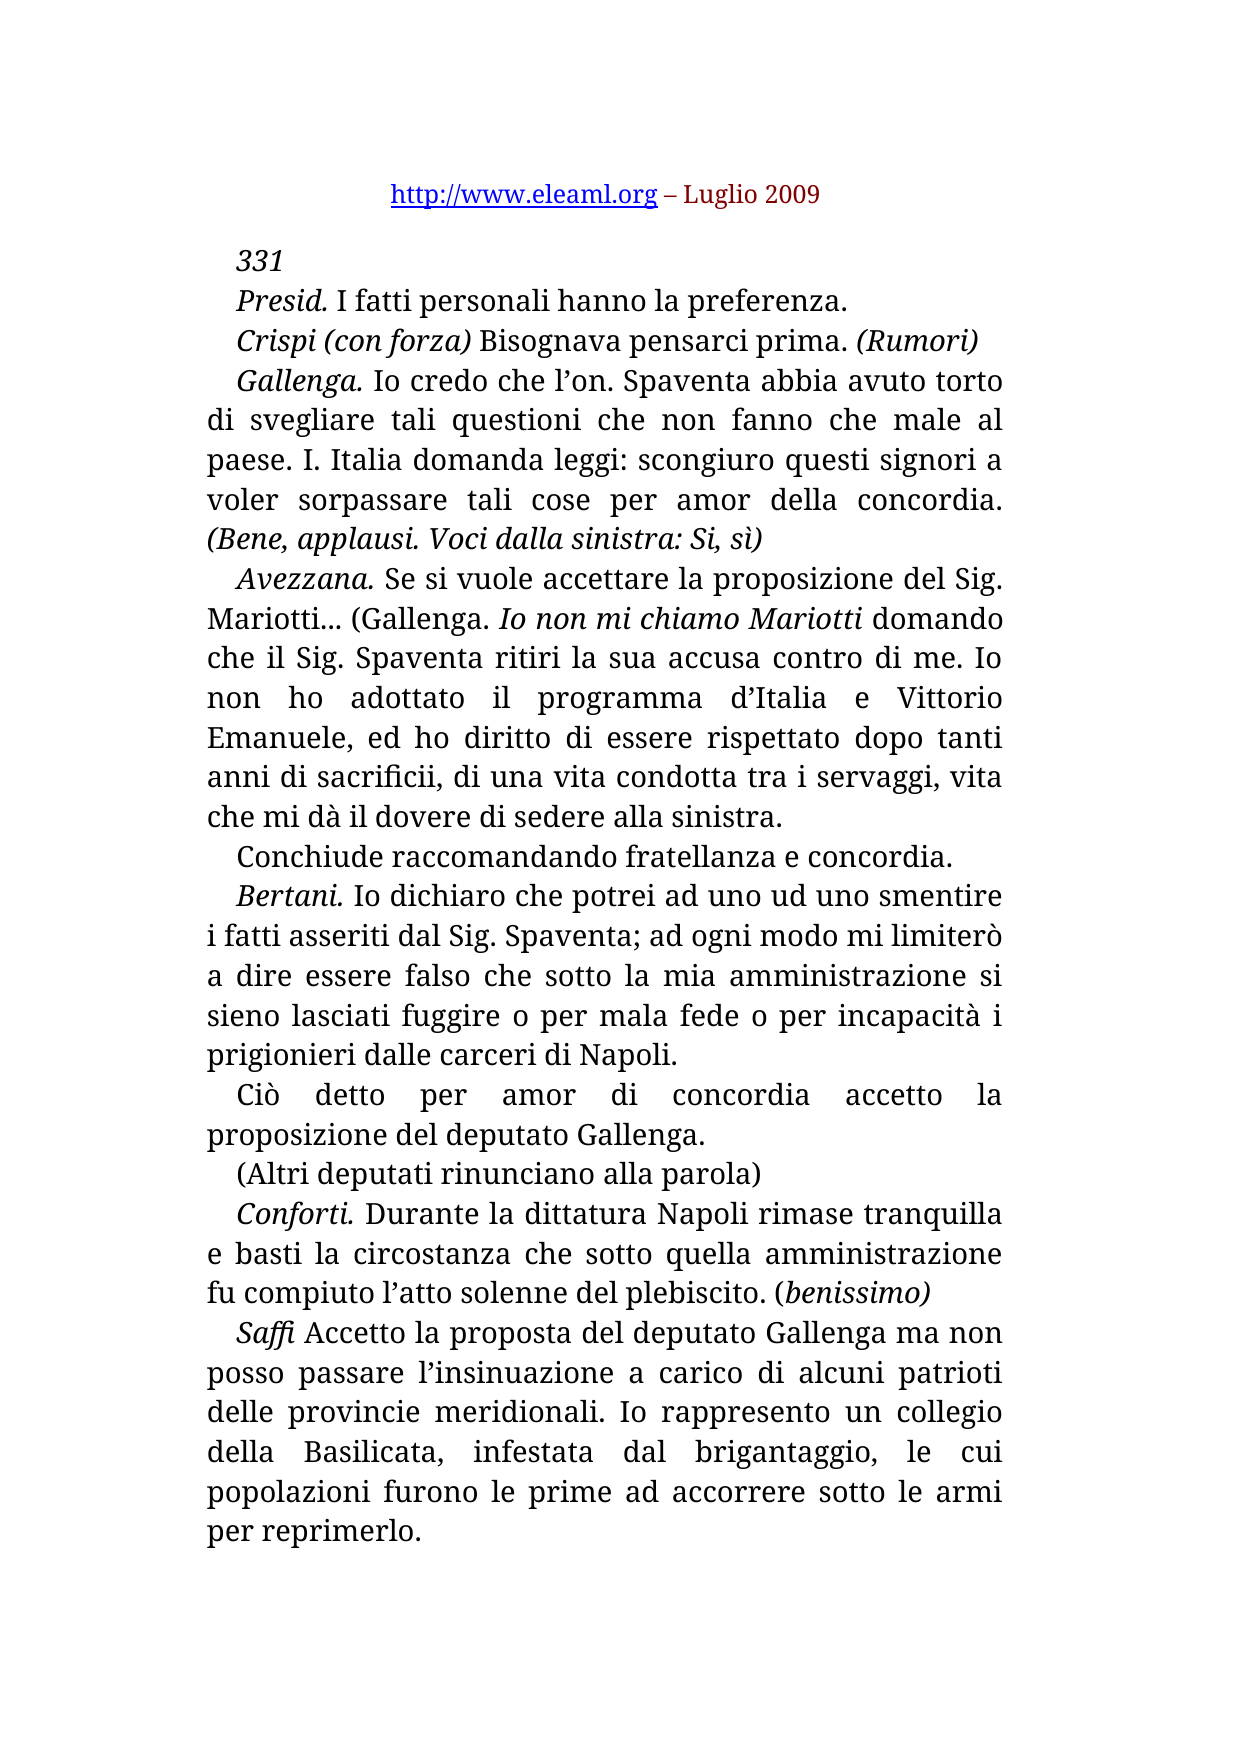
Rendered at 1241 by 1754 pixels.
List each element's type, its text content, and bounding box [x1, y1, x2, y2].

text Avezzana. Se si vuole accettare la proposizione del Sig. Mariotti... (Gallenga. Io non mi chiamo Mariotti domando che il Sig. Spaventa ritiri la sua accusa contro di me. Io non ho adottato il programma d’Italia e Vittorio Emanuele, ed ho diritto di essere rispettato dopo tanti anni di sacrificii, di una vita condotta tra i servaggi, vita che mi dà il dovere di sedere alla sinistra. [207, 558, 1004, 836]
text (Altri deputati rinunciano alla parola) [207, 1153, 1004, 1193]
text Bertani. Io dichiaro che potrei ad uno ud uno smentire i fatti asseriti dal Sig. Spaventa; ad ogni modo mi limiterò a dire essere falso che sotto la mia amministrazione si sieno lasciati fuggire o per mala fede o per incapacità i prigionieri dalle carceri di Napoli. [207, 876, 1004, 1074]
text Presid. I fatti personali hanno la preferenza. [207, 280, 1004, 320]
text Crispi (con forza) Bisognava pensarci prima. (Rumori) [207, 320, 1004, 360]
text Conforti. Durante la dittatura Napoli rimase tranquilla e basti la circostanza che sotto quella amministrazione fu compiuto l’atto solenne del plebiscito. (benissimo) [207, 1193, 1004, 1312]
text Conchiude raccomandando fratellanza e concordia. [207, 836, 1004, 876]
text Ciò detto per amor di concordia accetto la proposizione del deputato Gallenga. [207, 1074, 1004, 1153]
text Saffi Accetto la proposta del deputato Gallenga ma non posso passare l’insinuazione a carico di alcuni patrioti delle provincie meridionali. Io rappresento un collegio della Basilicata, infestata dal brigantaggio, le cui popolazioni furono le prime ad accorrere sotto le armi per reprimerlo. [207, 1312, 1004, 1550]
text 331 [207, 241, 1004, 280]
text Gallenga. Io credo che l’on. Spaventa abbia avuto torto di svegliare tali questioni che non fanno che male al paese. I. Italia domanda leggi: scongiuro questi signori a voler sorpassare tali cose per amor della concordia. (Bene, applausi. Voci dalla sinistra: Si, sì) [207, 360, 1004, 558]
